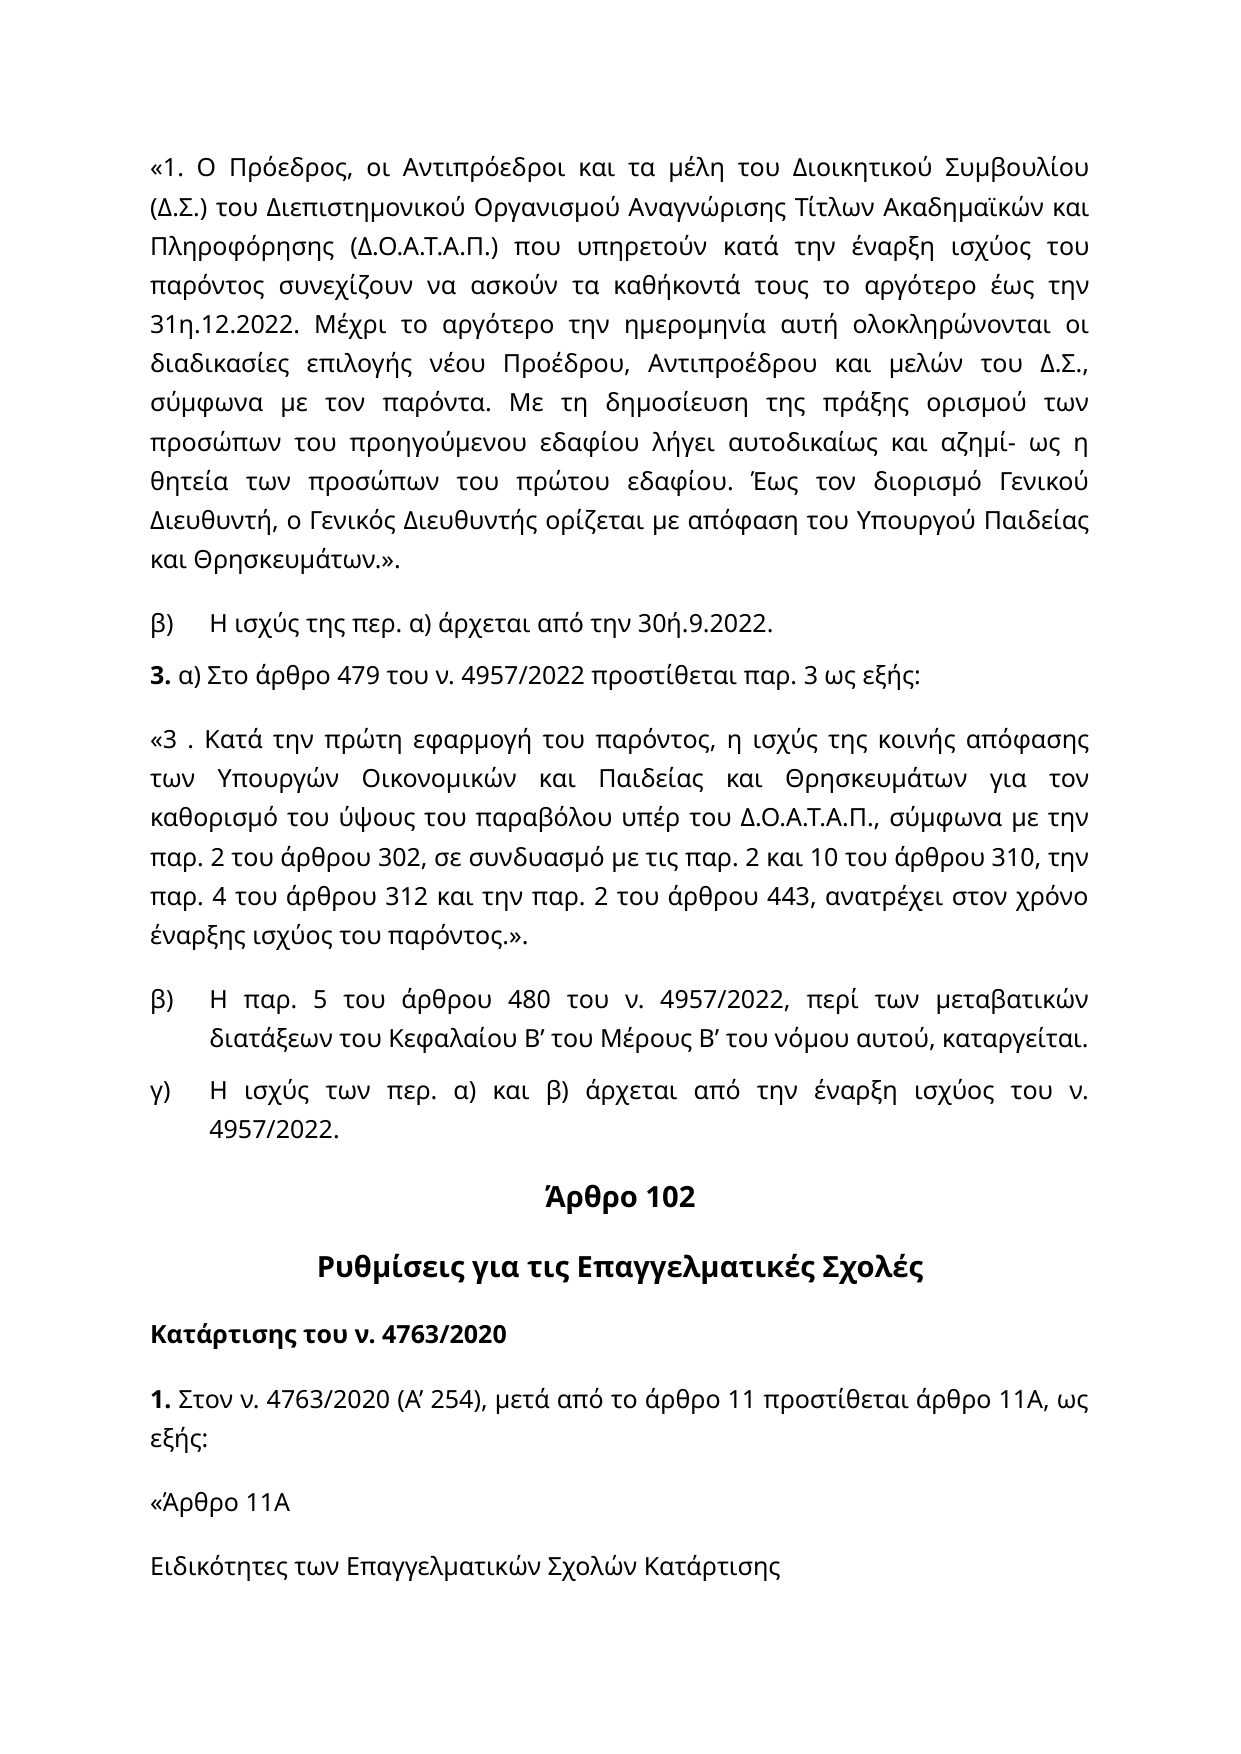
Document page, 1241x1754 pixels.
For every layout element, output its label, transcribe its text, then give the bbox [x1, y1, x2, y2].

text Κατάρτισης του ν. 4763/2020 [150, 1317, 1090, 1351]
subtitle Άρθρο 102 [150, 1176, 1090, 1216]
subtitle Ρυθμίσεις για τις Επαγγελματικές Σχολές [150, 1246, 1090, 1286]
text «3 . Κατά την πρώτη εφαρμογή του παρόντος, η ισχύς της κοινής απόφασης των Υπουργών Οικονομικών και Παιδείας και Θρησκευμάτων για τον καθορισμό του ύψους του παραβόλου υπέρ του Δ.Ο.Α.Τ.Α.Π., σύμφωνα με την παρ. 2 του άρθρου 302, σε συνδυασμό με τις παρ. 2 και 10 του άρθρου 310, την παρ. 4 του άρθρου 312 και την παρ. 2 του άρθρου 443, ανατρέχει στον χρόνο έναρξης ισχύος του παρόντος.». [150, 722, 1090, 952]
list β) Η ισχύς της περ. α) άρχεται από την 30ή.9.2022. [150, 606, 1090, 640]
text 1. Στον ν. 4763/2020 (Α’ 254), μετά από το άρθρο 11 προστίθεται άρθρο 11Α, ως εξής: [150, 1381, 1090, 1454]
text «Άρθρο 11Α [150, 1484, 1090, 1519]
text Ειδικότητες των Επαγγελματικών Σχολών Κατάρτισης [150, 1549, 1090, 1583]
list γ) Η ισχύς των περ. α) και β) άρχεται από την έναρξη ισχύος του ν. 4957/2022. [150, 1072, 1090, 1146]
text 3. α) Στο άρθρο 479 του ν. 4957/2022 προστίθεται παρ. 3 ως εξής: [150, 657, 1090, 692]
list β) Η παρ. 5 του άρθρου 480 του ν. 4957/2022, περί των μεταβατικών διατάξεων του Κεφαλαίου Β’ του Μέρους Β’ του νόμου αυτού, καταργείται. [150, 982, 1090, 1055]
text «1. Ο Πρόεδρος, οι Αντιπρόεδροι και τα μέλη του Διοικητικού Συμβουλίου (Δ.Σ.) του Διεπιστημονικού Οργανισμού Αναγνώρισης Τίτλων Ακαδημαϊκών και Πληροφόρησης (Δ.Ο.Α.Τ.Α.Π.) που υπηρετούν κατά την έναρξη ισχύος του παρόντος συνεχίζουν να ασκούν τα καθήκοντά τους το αργότερο έως την 31η.12.2022. Μέχρι το αργότερο την ημερομηνία αυτή ολοκληρώνονται οι διαδικασίες επιλογής νέου Προέδρου, Αντιπροέδρου και μελών του Δ.Σ., σύμφωνα με τον παρόντα. Με τη δημοσίευση της πράξης ορισμού των προσώπων του προηγούμενου εδαφίου λήγει αυτοδικαίως και αζημί- ως η θητεία των προσώπων του πρώτου εδαφίου. Έως τον διορισμό Γενικού Διευθυντή, ο Γενικός Διευθυντής ορίζεται με απόφαση του Υπουργού Παιδείας και Θρησκευμάτων.». [150, 150, 1090, 576]
